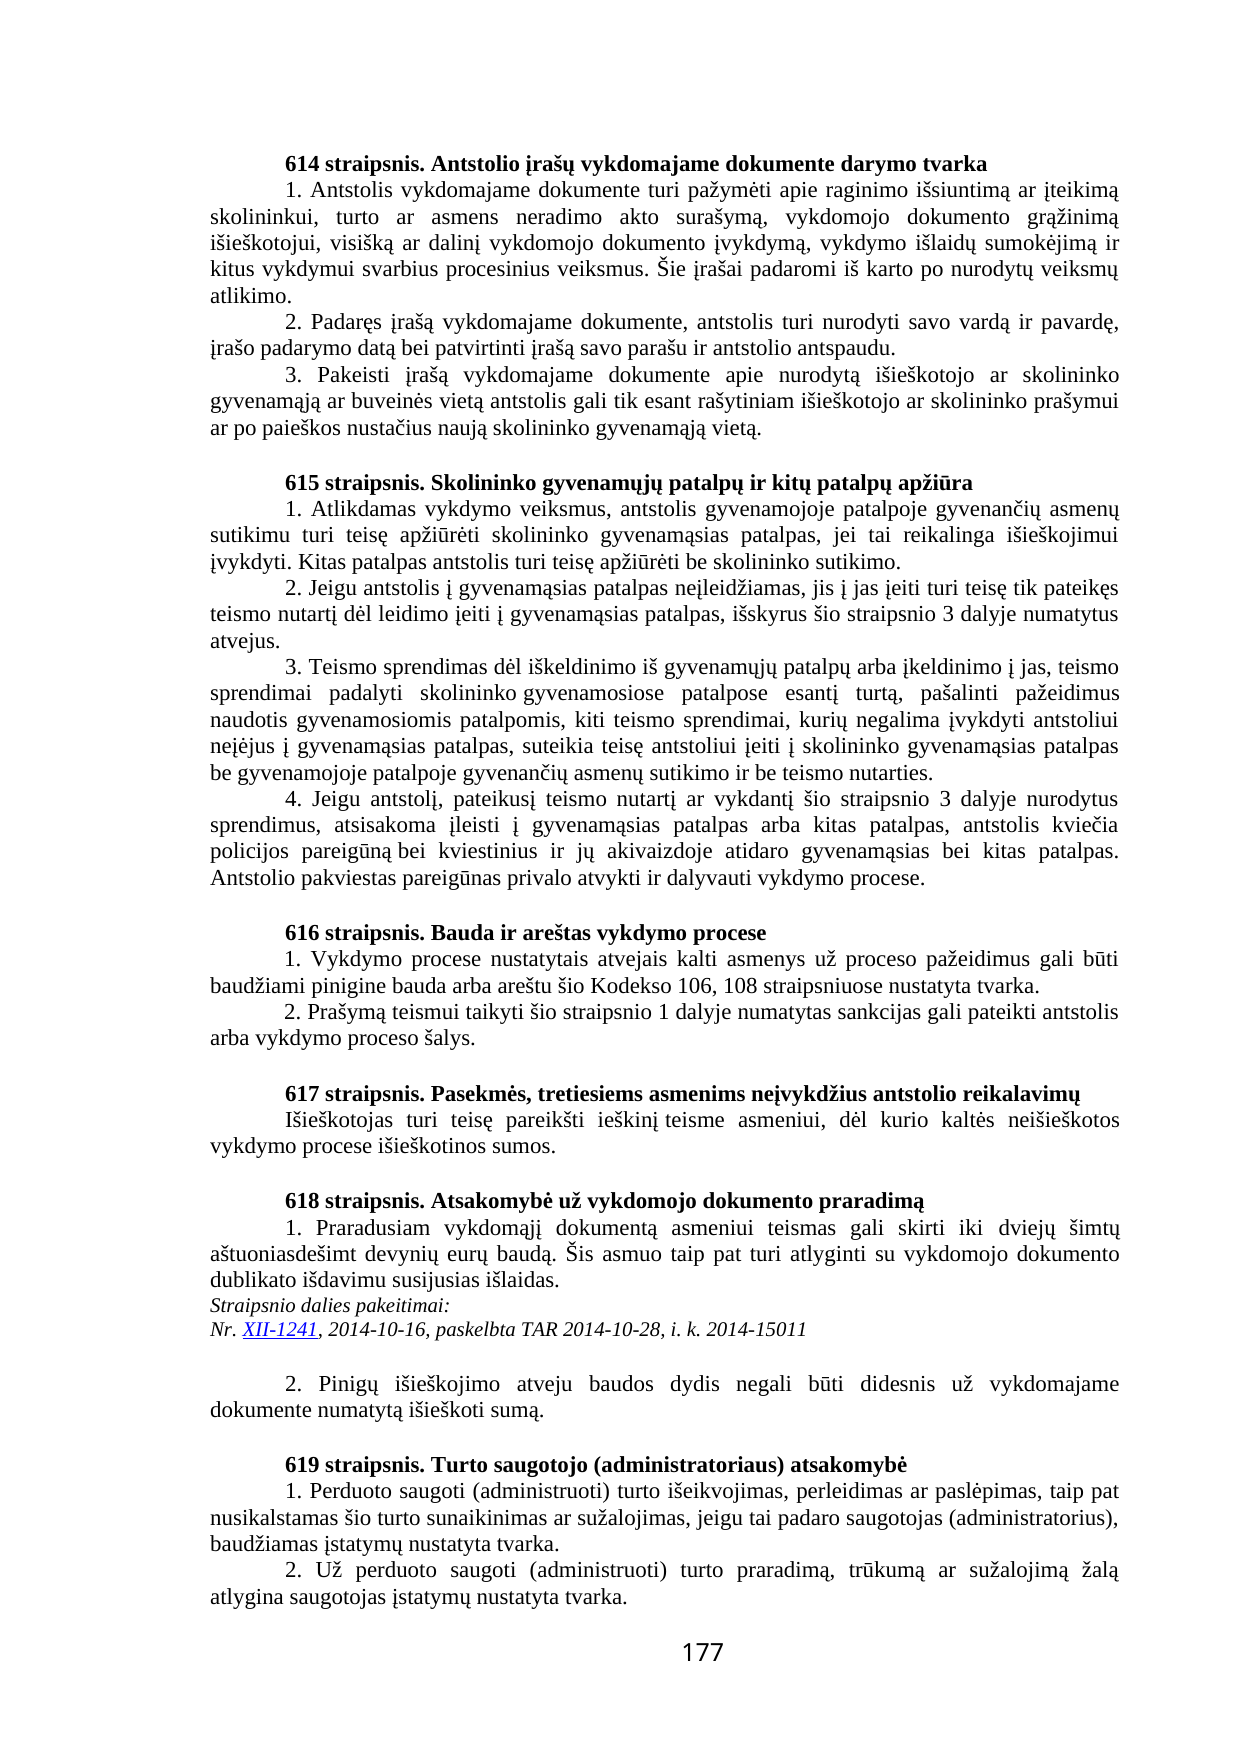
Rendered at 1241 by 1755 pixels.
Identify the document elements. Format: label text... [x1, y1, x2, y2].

text 619 straipsnis. Turto saugotojo (administratoriaus) atsakomybė [210, 1451, 1120, 1477]
text 1. Atlikdamas vykdymo veiksmus, antstolis gyvenamojoje patalpoje gyvenančių asmenų sutikimu turi teisę apžiūrėti skolininko gyvenamąsias patalpas, jei tai reikalinga išieškojimui įvykdyti. Kitas patalpas antstolis turi teisę apžiūrėti be skolininko sutikimo. [210, 495, 1120, 574]
text 616 straipsnis. Bauda ir areštas vykdymo procese [210, 919, 1120, 945]
text 2. Jeigu antstolis į gyvenamąsias patalpas neįleidžiamas, jis į jas įeiti turi teisę tik pateikęs teismo nutartį dėl leidimo įeiti į gyvenamąsias patalpas, išskyrus šio straipsnio 3 dalyje numatytus atvejus. [210, 574, 1120, 653]
text 2. Prašymą teismui taikyti šio straipsnio 1 dalyje numatytas sankcijas gali pateikti antstolis arba vykdymo proceso šalys. [210, 998, 1120, 1051]
text 615 straipsnis. Skolininko gyvenamųjų patalpų ir kitų patalpų apžiūra [210, 469, 1120, 495]
text 1. Vykdymo procese nustatytais atvejais kalti asmenys už proceso pažeidimus gali būti baudžiami pinigine bauda arba areštu šio Kodekso 106, 108 straipsniuose nustatyta tvarka. [210, 945, 1120, 998]
text 2. Pinigų išieškojimo atveju baudos dydis negali būti didesnis už vykdomajame dokumente numatytą išieškoti sumą. [210, 1370, 1120, 1422]
text 614 straipsnis. Antstolio įrašų vykdomajame dokumente darymo tvarka [210, 150, 1120, 176]
text 617 straipsnis. Pasekmės, tretiesiems asmenims neįvykdžius antstolio reikalavimų [285, 1079, 1120, 1106]
text 1. Antstolis vykdomajame dokumente turi pažymėti apie raginimo išsiuntimą ar įteikimą skolininkui, turto ar asmens neradimo akto surašymą, vykdomojo dokumento grąžinimą išieškotojui, visišką ar dalinį vykdomojo dokumento įvykdymą, vykdymo išlaidų sumokėjimą ir kitus vykdymui svarbius procesinius veiksmus. Šie įrašai padaromi iš karto po nurodytų veiksmų atlikimo. [210, 176, 1120, 308]
text 2. Padaręs įrašą vykdomajame dokumente, antstolis turi nurodyti savo vardą ir pavardę, įrašo padarymo datą bei patvirtinti įrašą savo parašu ir antstolio antspaudu. [210, 308, 1120, 361]
text 1. Perduoto saugoti (administruoti) turto išeikvojimas, perleidimas ar paslėpimas, taip pat nusikalstamas šio turto sunaikinimas ar sužalojimas, jeigu tai padaro saugotojas (administratorius), baudžiamas įstatymų nustatyta tvarka. [210, 1477, 1120, 1557]
text 618 straipsnis. Atsakomybė už vykdomojo dokumento praradimą [210, 1187, 1120, 1214]
text Nr. XII-1241, 2014-10-16, paskelbta TAR 2014-10-28, i. k. 2014-15011 [210, 1317, 1120, 1341]
text 3. Pakeisti įrašą vykdomajame dokumente apie nurodytą išieškotojo ar skolininko gyvenamąją ar buveinės vietą antstolis gali tik esant rašytiniam išieškotojo ar skolininko prašymui ar po paieškos nustačius naują skolininko gyvenamąją vietą. [210, 361, 1120, 440]
text 2. Už perduoto saugoti (administruoti) turto praradimą, trūkumą ar sužalojimą žalą atlygina saugotojas įstatymų nustatyta tvarka. [210, 1557, 1120, 1609]
text 3. Teismo sprendimas dėl iškeldinimo iš gyvenamųjų patalpų arba įkeldinimo į jas, teismo sprendimai padalyti skolininko gyvenamosiose patalpose esantį turtą, pašalinti pažeidimus naudotis gyvenamosiomis patalpomis, kiti teismo sprendimai, kurių negalima įvykdyti antstoliui neįėjus į gyvenamąsias patalpas, suteikia teisę antstoliui įeiti į skolininko gyvenamąsias patalpas be gyvenamojoje patalpoje gyvenančių asmenų sutikimo ir be teismo nutarties. [210, 653, 1120, 785]
text Išieškotojas turi teisę pareikšti ieškinį teisme asmeniui, dėl kurio kaltės neišieškotos vykdymo procese išieškotinos sumos. [210, 1106, 1120, 1159]
text 4. Jeigu antstolį, pateikusį teismo nutartį ar vykdantį šio straipsnio 3 dalyje nurodytus sprendimus, atsisakoma įleisti į gyvenamąsias patalpas arba kitas patalpas, antstolis kviečia policijos pareigūną bei kviestinius ir jų akivaizdoje atidaro gyvenamąsias bei kitas patalpas. Antstolio pakviestas pareigūnas privalo atvykti ir dalyvauti vykdymo procese. [210, 785, 1120, 890]
text 1. Praradusiam vykdomąjį dokumentą asmeniui teismas gali skirti iki dviejų šimtų aštuoniasdešimt devynių eurų baudą. Šis asmuo taip pat turi atlyginti su vykdomojo dokumento dublikato išdavimu susijusias išlaidas. [210, 1214, 1120, 1293]
text Straipsnio dalies pakeitimai: [210, 1293, 1120, 1317]
